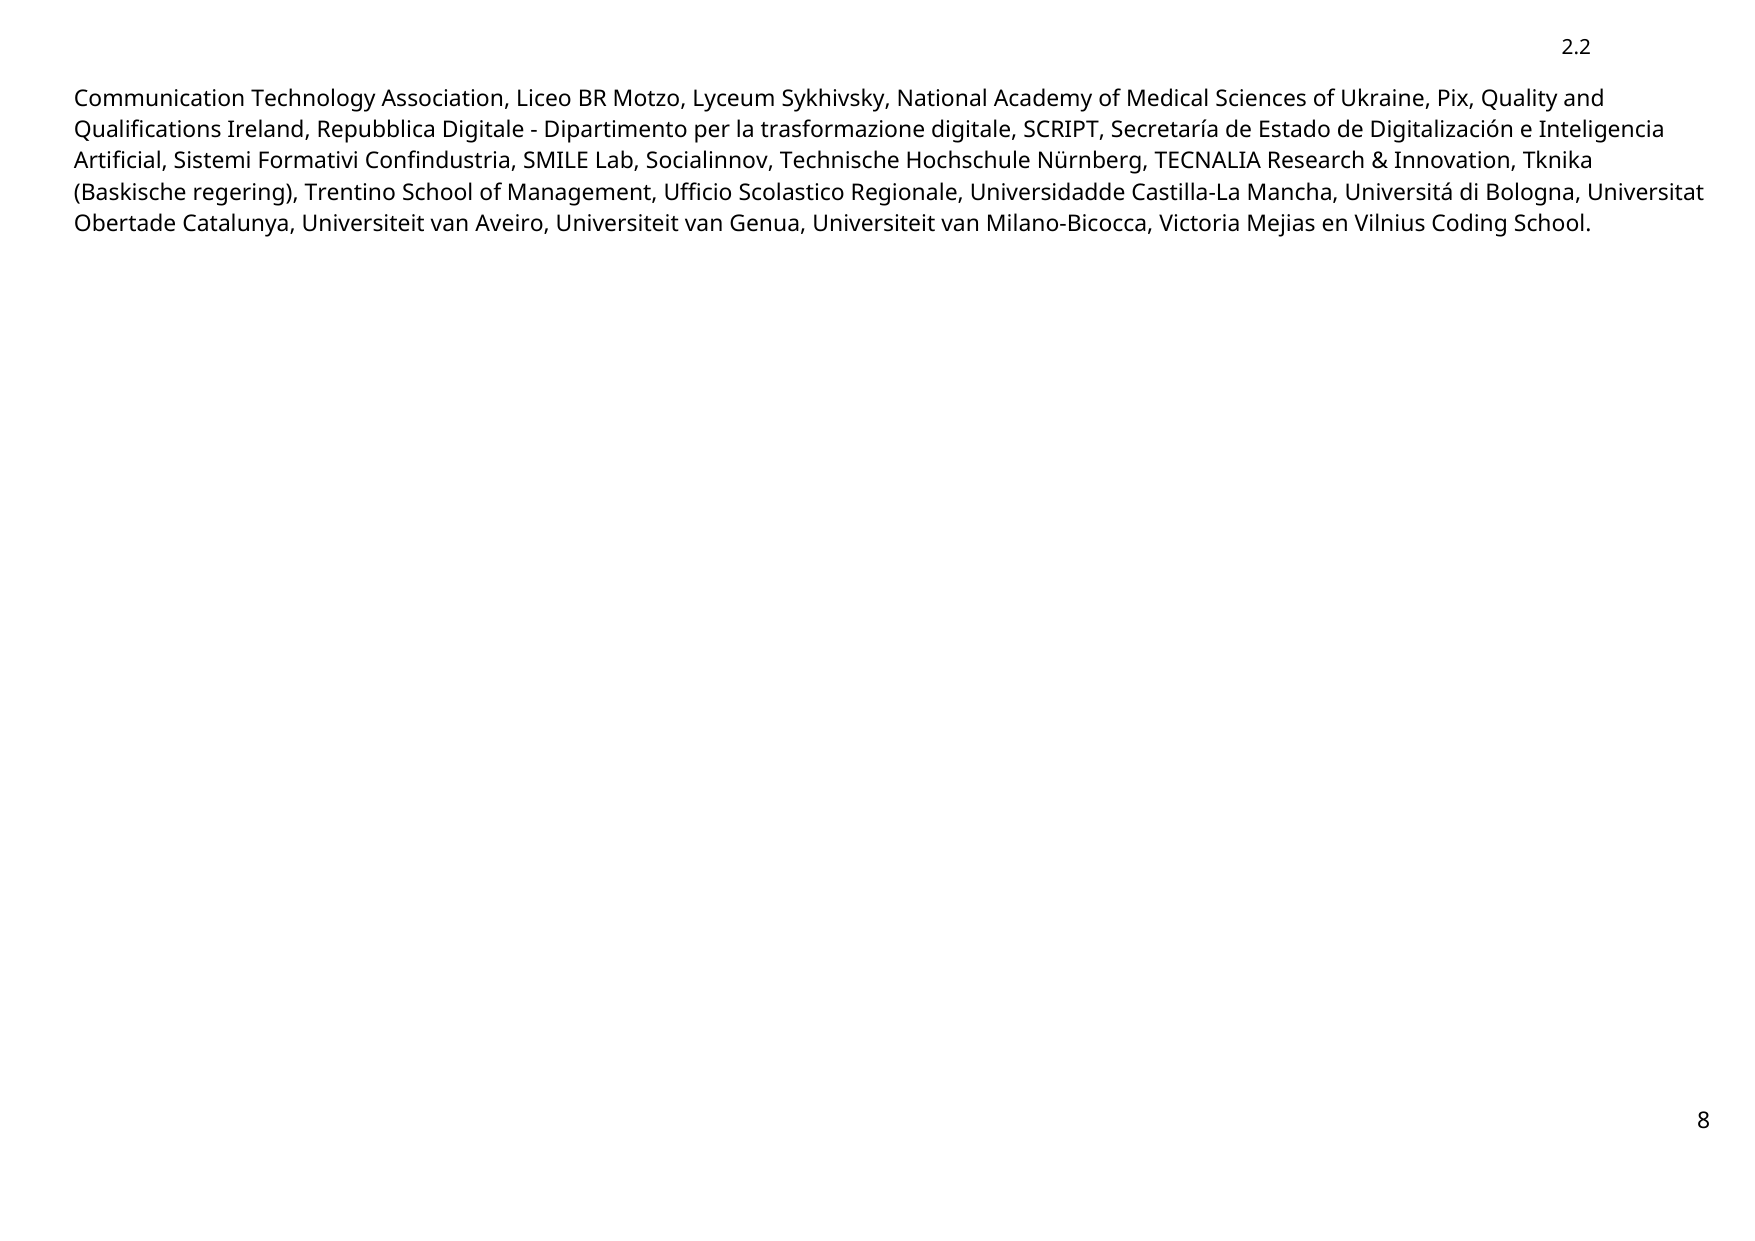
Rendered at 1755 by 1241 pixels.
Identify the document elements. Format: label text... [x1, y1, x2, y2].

text Communication Technology Association, Liceo BR Motzo, Lyceum Sykhivsky, National Academy of Medical Sciences of Ukraine, Pix, Quality and Qualifications Ireland, Repubblica Digitale - Dipartimento per la trasformazione digitale, SCRIPT, Secretaría de Estado de Digitalización e Inteligencia Artificial, Sistemi Formativi Confindustria, SMILE Lab, Socialinnov, Technische Hochschule Nürnberg, TECNALIA Research & Innovation, Tknika (Baskische regering), Trentino School of Management, Ufficio Scolastico Regionale, Universidadde Castilla-La Mancha, Universitá di Bologna, Universitat Obertade Catalunya, Universiteit van Aveiro, Universiteit van Genua, Universiteit van Milano-Bicocca, Victoria Mejias en Vilnius Coding School. [74, 82, 1710, 238]
